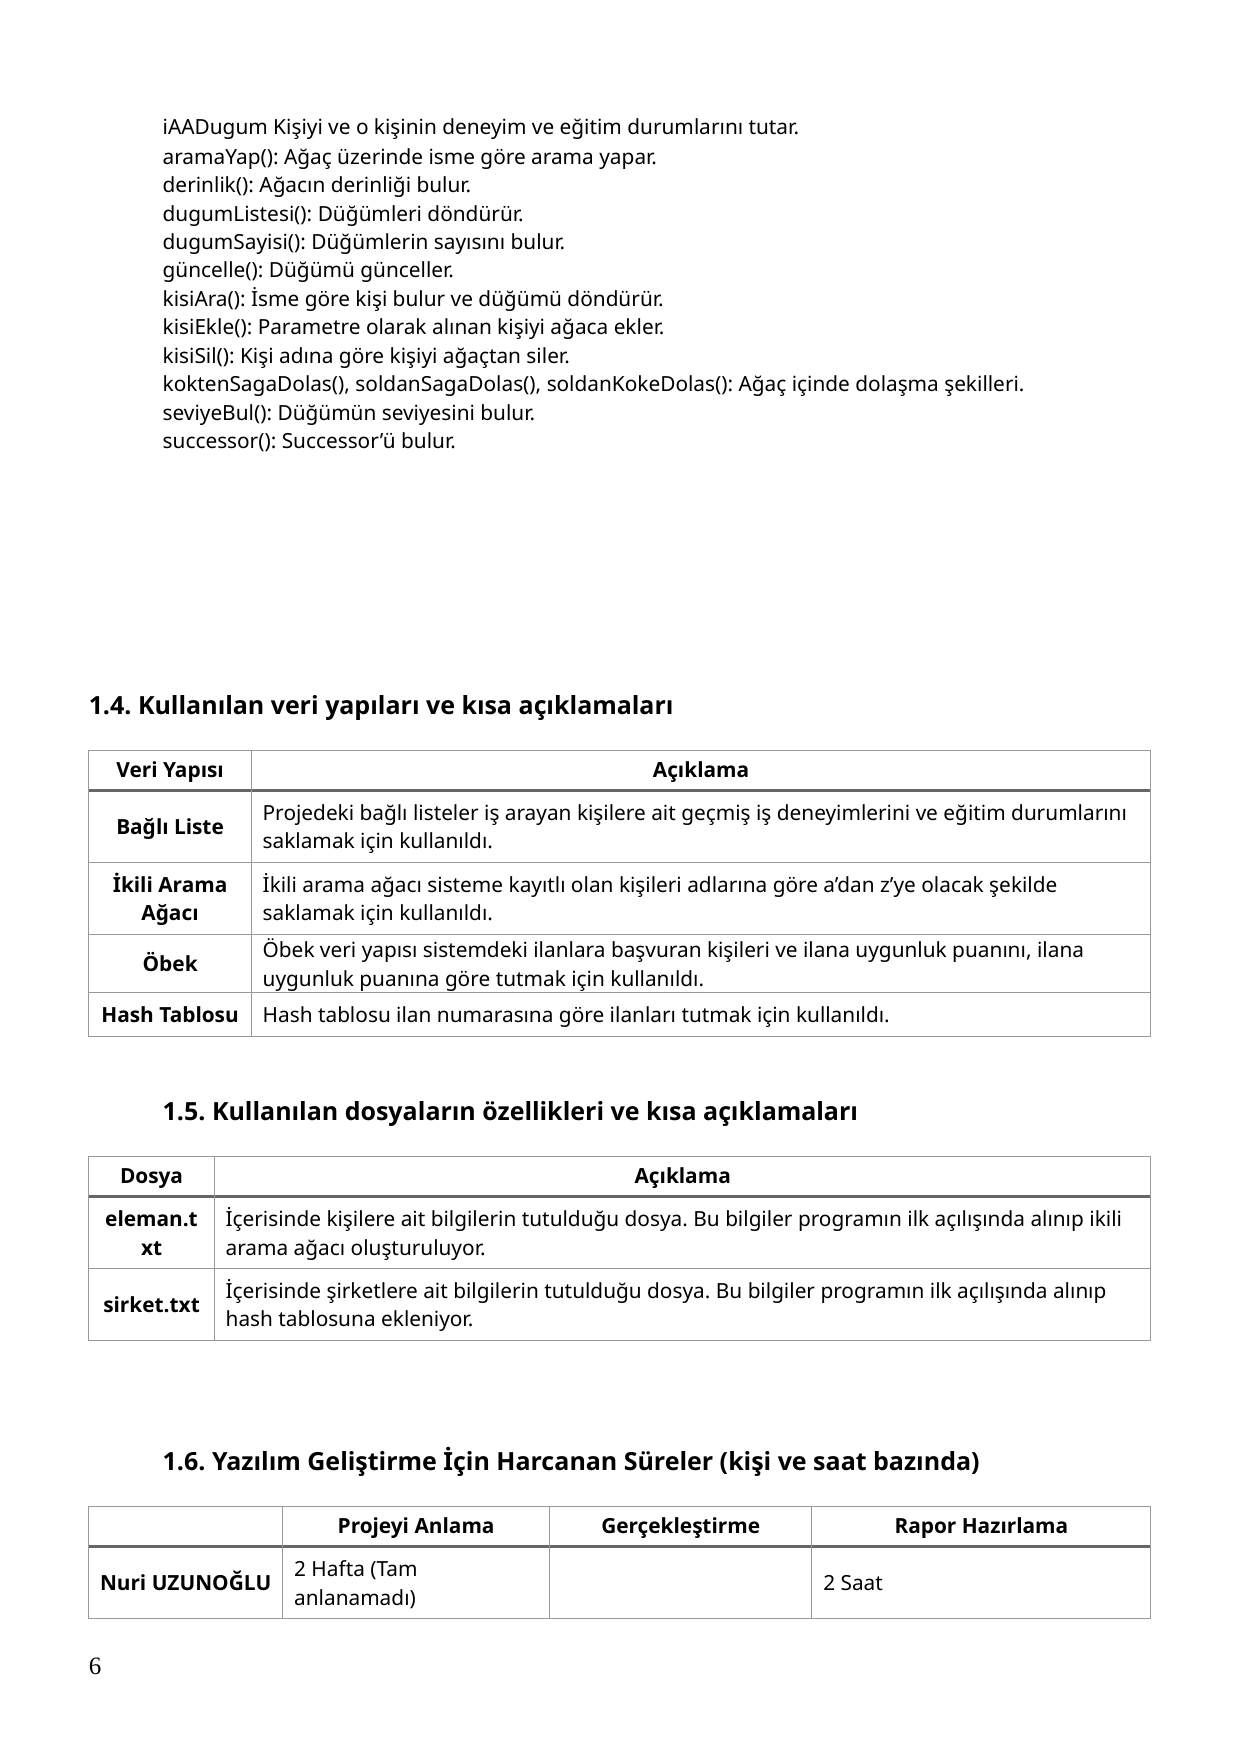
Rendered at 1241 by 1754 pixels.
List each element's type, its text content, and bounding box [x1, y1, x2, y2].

table_header Veri Yapısı [89, 751, 251, 788]
text iAADugum Kişiyi ve o kişinin deneyim ve eğitim durumlarını tutar. [88, 108, 1152, 142]
table_cell eleman.txt [89, 1198, 214, 1268]
table_header Projeyi Anlama [283, 1507, 549, 1544]
table_cell İçerisinde şirketlere ait bilgilerin tutulduğu dosya. Bu bilgiler programın ilk açılışında alınıp hash tablosuna ekleniyor. [215, 1269, 1150, 1340]
table_cell İkili Arama Ağacı [89, 863, 251, 934]
table_cell Öbek veri yapısı sistemdeki ilanlara başvuran kişileri ve ilana uygunluk puanını, ilana uygunluk puanına göre tutmak için kullanıldı. [252, 935, 1150, 992]
text koktenSagaDolas(), soldanSagaDolas(), soldanKokeDolas(): Ağaç içinde dolaşma şekilleri. [88, 369, 1152, 398]
table_cell Hash Tablosu [89, 993, 251, 1036]
text 1.5. Kullanılan dosyaların özellikleri ve kısa açıklamaları [88, 1093, 1152, 1128]
table_cell Nuri UZUNOĞLU [89, 1548, 282, 1618]
table_header Gerçekleştirme [550, 1507, 811, 1544]
table_cell İkili arama ağacı sisteme kayıtlı olan kişileri adlarına göre a’dan z’ye olacak şekilde saklamak için kullanıldı. [252, 863, 1150, 934]
text 1.6. Yazılım Geliştirme İçin Harcanan Süreler (kişi ve saat bazında) [88, 1443, 1152, 1477]
table_cell İçerisinde kişilere ait bilgilerin tutulduğu dosya. Bu bilgiler programın ilk açılışında alınıp ikili arama ağacı oluşturuluyor. [215, 1198, 1150, 1268]
table_header Açıklama [215, 1157, 1150, 1194]
table_cell Projedeki bağlı listeler iş arayan kişilere ait geçmiş iş deneyimlerini ve eğitim durumlarını saklamak için kullanıldı. [252, 792, 1150, 862]
table_cell Hash tablosu ilan numarasına göre ilanları tutmak için kullanıldı. [252, 993, 1150, 1036]
table_cell 2 Hafta (Tam anlanamadı) [283, 1548, 549, 1618]
table_header Dosya [89, 1157, 214, 1194]
table_cell 2 Saat [812, 1548, 1150, 1618]
table_cell [550, 1548, 811, 1618]
table_cell Bağlı Liste [89, 792, 251, 862]
text aramaYap(): Ağaç üzerinde isme göre arama yapar. [88, 142, 1152, 170]
text derinlik(): Ağacın derinliği bulur. [88, 170, 1152, 199]
text güncelle(): Düğümü günceller. [88, 256, 1152, 284]
text dugumSayisi(): Düğümlerin sayısını bulur. [88, 227, 1152, 256]
text kisiAra(): İsme göre kişi bulur ve düğümü döndürür. [88, 284, 1152, 312]
table_cell Öbek [89, 935, 251, 992]
table_header [89, 1507, 282, 1544]
text seviyeBul(): Düğümün seviyesini bulur. [88, 398, 1152, 426]
text kisiSil(): Kişi adına göre kişiyi ağaçtan siler. [88, 341, 1152, 369]
text successor(): Successor’ü bulur. [88, 426, 1152, 455]
text kisiEkle(): Parametre olarak alınan kişiyi ağaca ekler. [88, 312, 1152, 341]
table_header Açıklama [252, 751, 1150, 788]
text 1.4. Kullanılan veri yapıları ve kısa açıklamaları [88, 687, 1152, 722]
text dugumListesi(): Düğümleri döndürür. [88, 199, 1152, 227]
table_cell sirket.txt [89, 1269, 214, 1340]
table_header Rapor Hazırlama [812, 1507, 1150, 1544]
